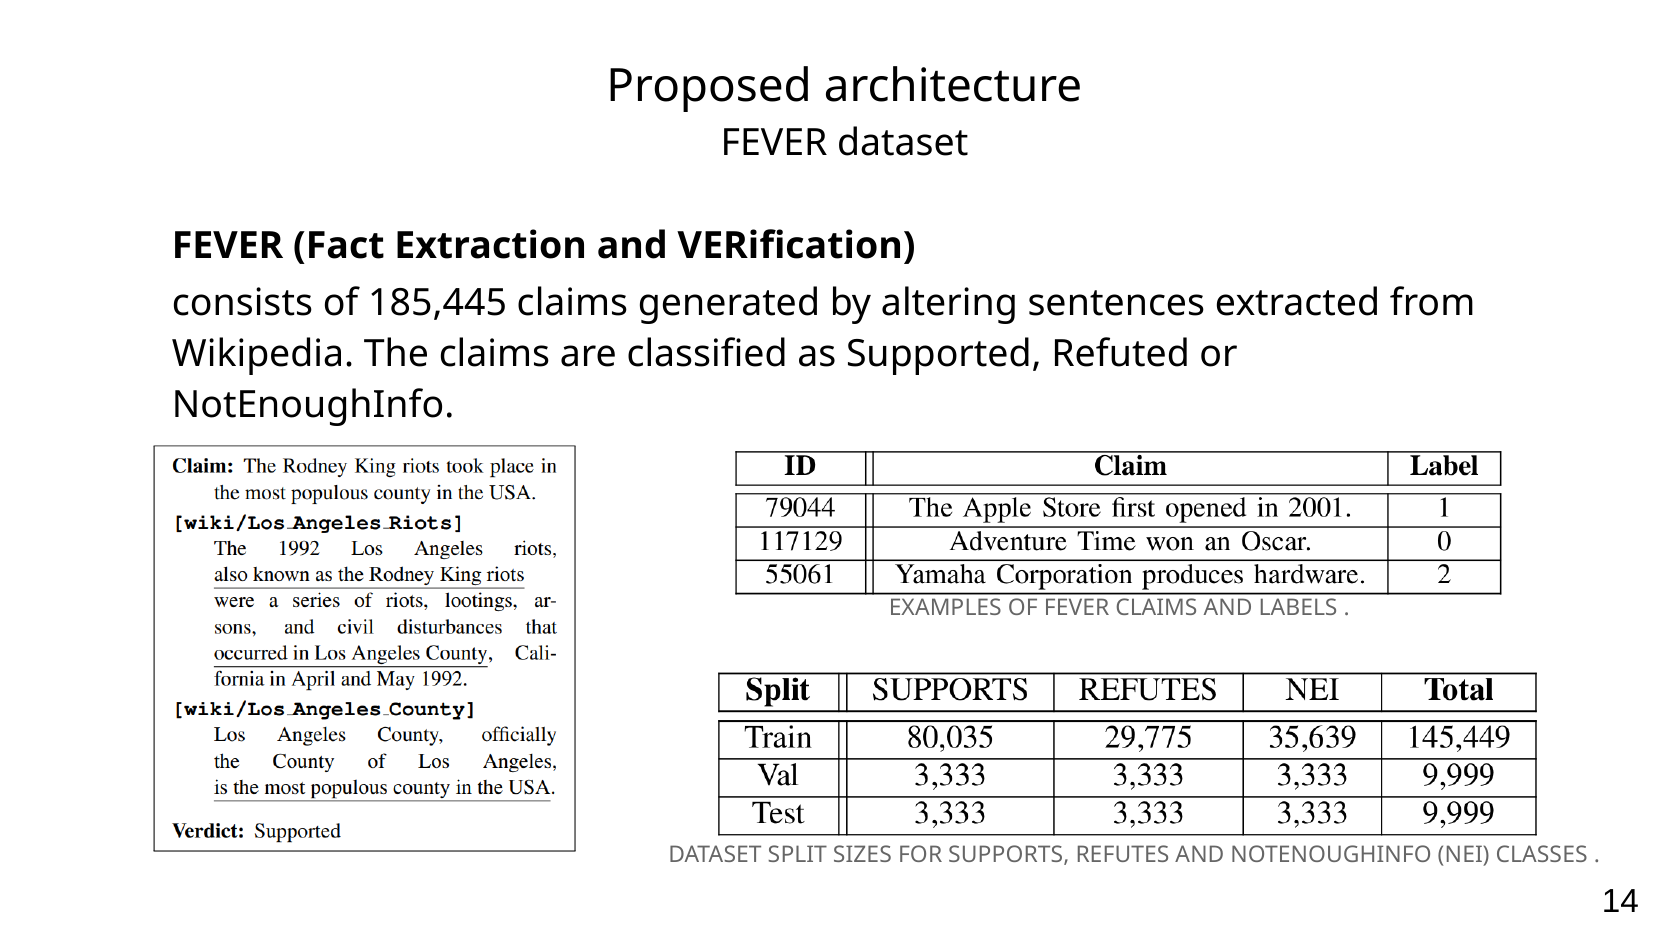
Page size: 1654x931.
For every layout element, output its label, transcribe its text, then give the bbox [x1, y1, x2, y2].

picture [150, 441, 579, 856]
text_box FEVER (Fact Extraction and VERification) consists of 185,445 claims generated by altering sentences extracted from Wikipedia. The claims are classified as Supported, Refuted or NotEnoughInfo. [157, 211, 1497, 386]
text_box DATASET SPLIT SIZES FOR SUPPORTS, REFUTES AND NOTENOUGHINFO (NEI) CLASSES . [592, 830, 1654, 877]
picture [731, 447, 1504, 598]
text_box EXAMPLES OF FEVER CLAIMS AND LABELS . [735, 583, 1505, 631]
picture [715, 669, 1539, 830]
text_box [1024, 877, 1654, 931]
text_box Proposed architecture FEVER dataset [376, 45, 1277, 174]
